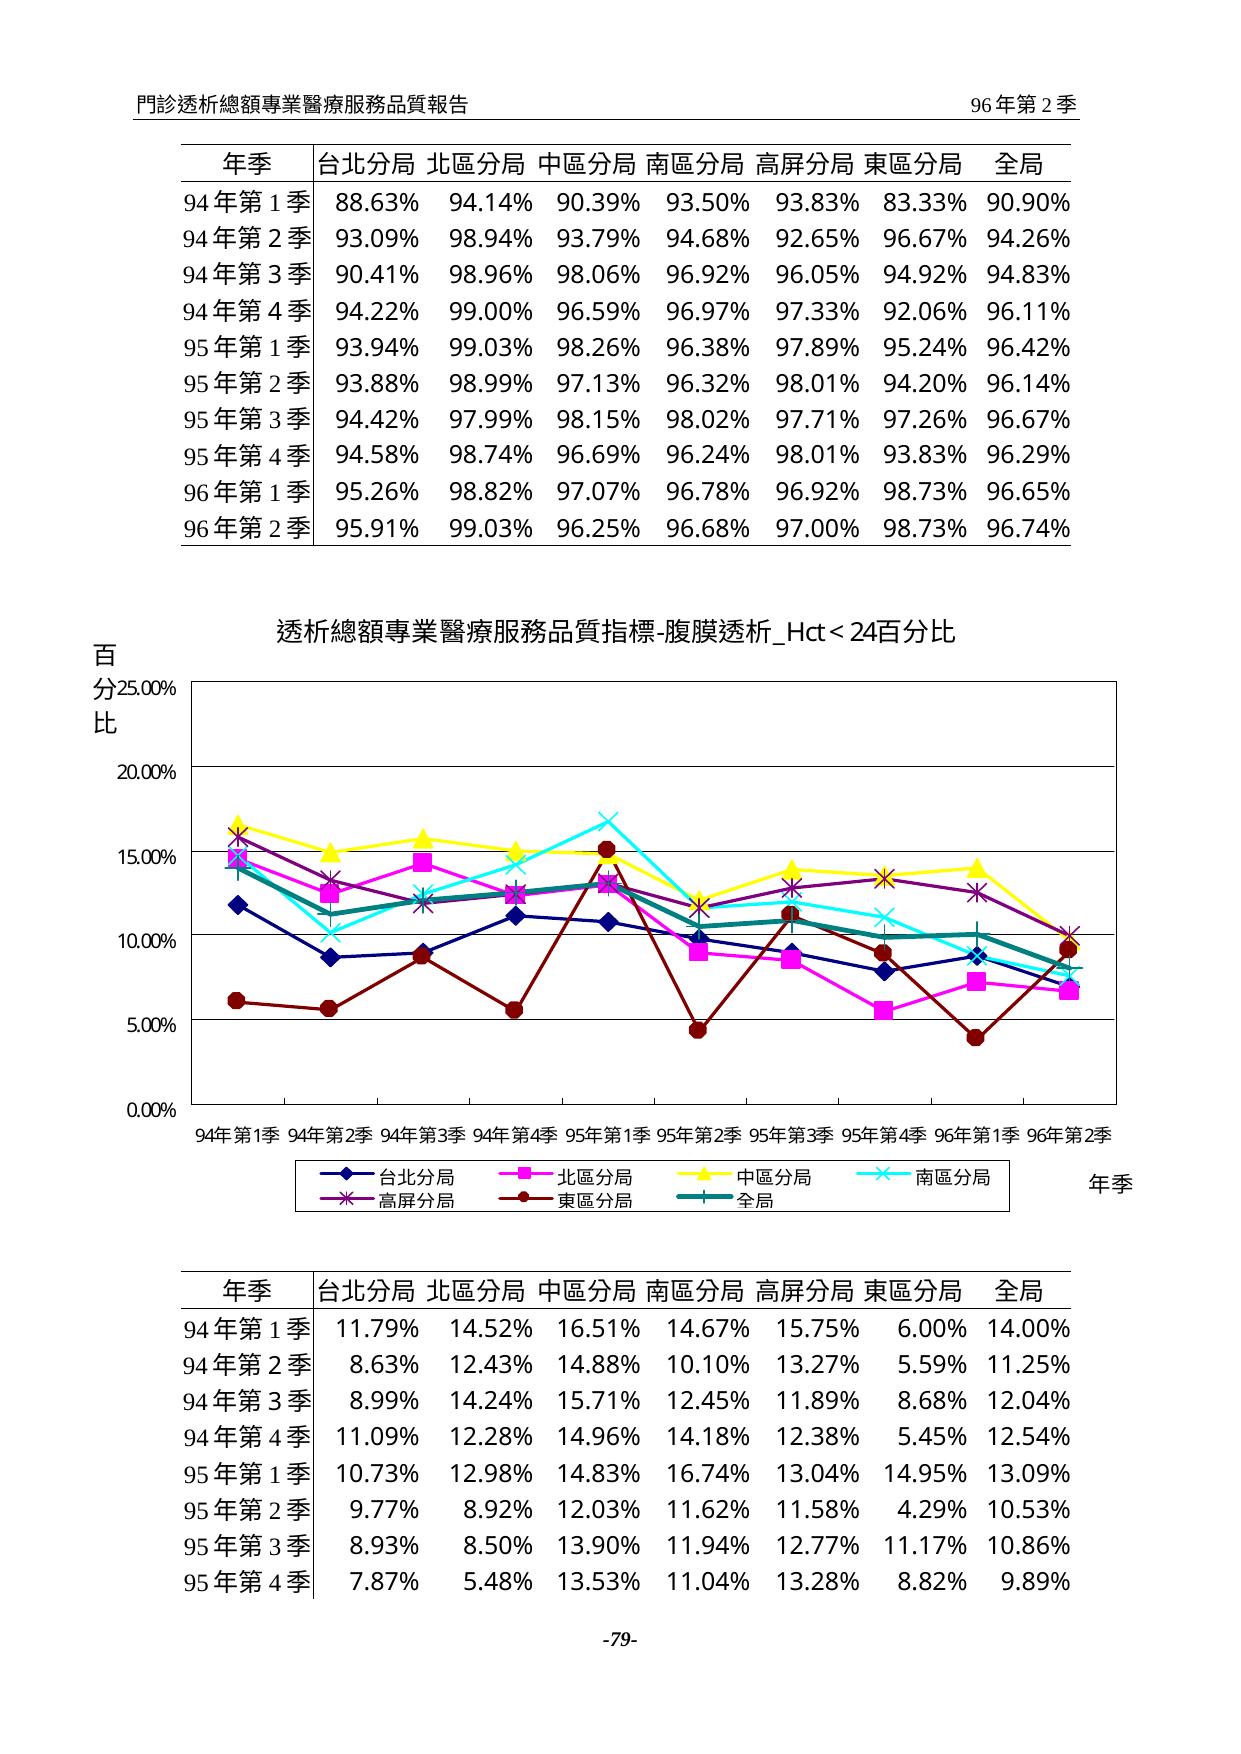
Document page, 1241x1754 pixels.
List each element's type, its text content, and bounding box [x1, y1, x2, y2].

table_cell 5.48% [419, 1563, 533, 1599]
table_cell 10.86% [967, 1527, 1071, 1563]
table_cell 14.18% [641, 1418, 750, 1454]
table_cell 94年第1季 [181, 182, 313, 218]
table_cell 90.90% [967, 182, 1071, 218]
table_header 台北分局 [314, 1272, 419, 1308]
table_cell 8.68% [860, 1382, 967, 1418]
table_cell 9.77% [314, 1490, 419, 1527]
table_cell 95.24% [860, 327, 967, 363]
table_header 南區分局 [641, 1272, 750, 1308]
table_cell 14.24% [419, 1382, 533, 1418]
table_cell 95.91% [314, 509, 419, 545]
table_cell 96.92% [641, 255, 750, 291]
table_cell 12.04% [967, 1382, 1071, 1418]
table_cell 98.02% [641, 400, 750, 436]
table_cell 96年第2季 [181, 509, 313, 545]
table_cell 13.28% [750, 1563, 860, 1599]
table_header 台北分局 [314, 145, 419, 181]
table_cell 98.01% [750, 436, 860, 472]
table_header 全局 [967, 1272, 1071, 1308]
table_cell 98.94% [419, 219, 533, 255]
table_cell 96.29% [967, 436, 1071, 472]
table_cell 11.94% [641, 1527, 750, 1563]
table_cell 94年第4季 [181, 291, 313, 327]
table_cell 96.32% [641, 364, 750, 400]
table_cell 94年第3季 [181, 1382, 313, 1418]
table_cell 95年第3季 [181, 400, 313, 436]
table_cell 98.73% [860, 472, 967, 508]
table_cell 96.65% [967, 472, 1071, 508]
table_cell 4.29% [860, 1490, 967, 1527]
table_cell 94.20% [860, 364, 967, 400]
table_cell 96.38% [641, 327, 750, 363]
table_cell 96.92% [750, 472, 860, 508]
table_cell 5.45% [860, 1418, 967, 1454]
table_cell 98.15% [533, 400, 641, 436]
table_cell 12.38% [750, 1418, 860, 1454]
table_cell 94.68% [641, 219, 750, 255]
table_cell 13.27% [750, 1345, 860, 1382]
table_cell 97.00% [750, 509, 860, 545]
table_cell 98.06% [533, 255, 641, 291]
table_cell 94年第3季 [181, 255, 313, 291]
table_cell 97.71% [750, 400, 860, 436]
table_cell 96.68% [641, 509, 750, 545]
table_cell 8.92% [419, 1490, 533, 1527]
table_cell 93.09% [314, 219, 419, 255]
table_cell 15.71% [533, 1382, 641, 1418]
table_cell 14.83% [533, 1454, 641, 1490]
table_cell 14.96% [533, 1418, 641, 1454]
table_cell 12.43% [419, 1345, 533, 1382]
table_cell 97.07% [533, 472, 641, 508]
table_cell 93.79% [533, 219, 641, 255]
table_cell 96.59% [533, 291, 641, 327]
table_cell 16.51% [533, 1309, 641, 1345]
table_cell 97.33% [750, 291, 860, 327]
table_cell 98.96% [419, 255, 533, 291]
table_cell 93.83% [860, 436, 967, 472]
table_cell 11.79% [314, 1309, 419, 1345]
table_cell 11.58% [750, 1490, 860, 1527]
table_cell 8.63% [314, 1345, 419, 1382]
table_header 全局 [967, 145, 1071, 181]
table_cell 94.26% [967, 219, 1071, 255]
table_cell 96.97% [641, 291, 750, 327]
table_cell 10.53% [967, 1490, 1071, 1527]
table_cell 96.42% [967, 327, 1071, 363]
table_cell 14.52% [419, 1309, 533, 1345]
table_cell 13.09% [967, 1454, 1071, 1490]
table_cell 94年第2季 [181, 1345, 313, 1382]
table_cell 14.95% [860, 1454, 967, 1490]
table_cell 92.06% [860, 291, 967, 327]
table_cell 15.75% [750, 1309, 860, 1345]
table_cell 13.04% [750, 1454, 860, 1490]
table_cell 16.74% [641, 1454, 750, 1490]
table_cell 99.03% [419, 327, 533, 363]
table_cell 98.26% [533, 327, 641, 363]
table_header 年季 [181, 1272, 313, 1308]
table_header 北區分局 [419, 1272, 533, 1308]
table_cell 90.39% [533, 182, 641, 218]
table_cell 14.00% [967, 1309, 1071, 1345]
table_header 中區分局 [533, 145, 641, 181]
table_cell 11.04% [641, 1563, 750, 1599]
table_cell 94年第1季 [181, 1309, 313, 1345]
table_cell 7.87% [314, 1563, 419, 1599]
table_cell 93.88% [314, 364, 419, 400]
table_cell 8.93% [314, 1527, 419, 1563]
table_header 高屏分局 [750, 1272, 860, 1308]
table_cell 12.54% [967, 1418, 1071, 1454]
table_cell 13.90% [533, 1527, 641, 1563]
table_cell 96.69% [533, 436, 641, 472]
table_header 高屏分局 [750, 145, 860, 181]
table_cell 11.25% [967, 1345, 1071, 1382]
table_cell 92.65% [750, 219, 860, 255]
table_cell 96.78% [641, 472, 750, 508]
table_cell 99.00% [419, 291, 533, 327]
table_cell 96年第1季 [181, 472, 313, 508]
table_cell 11.09% [314, 1418, 419, 1454]
table_cell 99.03% [419, 509, 533, 545]
table_cell 10.73% [314, 1454, 419, 1490]
table_cell 96.25% [533, 509, 641, 545]
table_cell 95年第1季 [181, 1454, 313, 1490]
table_cell 95年第2季 [181, 1490, 313, 1527]
table_cell 95年第2季 [181, 364, 313, 400]
table_cell 8.99% [314, 1382, 419, 1418]
table_cell 5.59% [860, 1345, 967, 1382]
table_header 東區分局 [860, 1272, 967, 1308]
table_cell 10.10% [641, 1345, 750, 1382]
table_cell 96.67% [860, 219, 967, 255]
table_cell 12.45% [641, 1382, 750, 1418]
table_header 東區分局 [860, 145, 967, 181]
table_cell 95年第4季 [181, 436, 313, 472]
table_cell 11.62% [641, 1490, 750, 1527]
table_header 北區分局 [419, 145, 533, 181]
table_cell 96.24% [641, 436, 750, 472]
table_cell 94.83% [967, 255, 1071, 291]
table_cell 96.67% [967, 400, 1071, 436]
table_cell 98.74% [419, 436, 533, 472]
table_cell 98.99% [419, 364, 533, 400]
table_cell 90.41% [314, 255, 419, 291]
table_cell 6.00% [860, 1309, 967, 1345]
table_cell 12.98% [419, 1454, 533, 1490]
table_cell 94.58% [314, 436, 419, 472]
table_header 中區分局 [533, 1272, 641, 1308]
table_header 南區分局 [641, 145, 750, 181]
table_cell 96.14% [967, 364, 1071, 400]
table_cell 97.26% [860, 400, 967, 436]
table_cell 98.82% [419, 472, 533, 508]
table_cell 9.89% [967, 1563, 1071, 1599]
table_cell 96.74% [967, 509, 1071, 545]
table_cell 98.01% [750, 364, 860, 400]
table_cell 8.82% [860, 1563, 967, 1599]
table_cell 98.73% [860, 509, 967, 545]
table_cell 94.14% [419, 182, 533, 218]
table_cell 14.88% [533, 1345, 641, 1382]
table_cell 93.50% [641, 182, 750, 218]
table_cell 97.99% [419, 400, 533, 436]
table_cell 94.92% [860, 255, 967, 291]
table_cell 11.89% [750, 1382, 860, 1418]
table_cell 97.89% [750, 327, 860, 363]
table_cell 94年第2季 [181, 219, 313, 255]
table_cell 94年第4季 [181, 1418, 313, 1454]
table_cell 14.67% [641, 1309, 750, 1345]
table_cell 94.22% [314, 291, 419, 327]
table_cell 83.33% [860, 182, 967, 218]
table_cell 95年第3季 [181, 1527, 313, 1563]
table_cell 93.83% [750, 182, 860, 218]
table_cell 93.94% [314, 327, 419, 363]
table_cell 96.11% [967, 291, 1071, 327]
table_cell 12.77% [750, 1527, 860, 1563]
table_cell 96.05% [750, 255, 860, 291]
table_cell 8.50% [419, 1527, 533, 1563]
table_cell 13.53% [533, 1563, 641, 1599]
table_cell 88.63% [314, 182, 419, 218]
table_cell 95年第1季 [181, 327, 313, 363]
table_cell 95年第4季 [181, 1563, 313, 1599]
table_header 年季 [181, 145, 313, 181]
table_cell 12.28% [419, 1418, 533, 1454]
table_cell 12.03% [533, 1490, 641, 1527]
table_cell 94.42% [314, 400, 419, 436]
table_cell 11.17% [860, 1527, 967, 1563]
table_cell 97.13% [533, 364, 641, 400]
table_cell 95.26% [314, 472, 419, 508]
